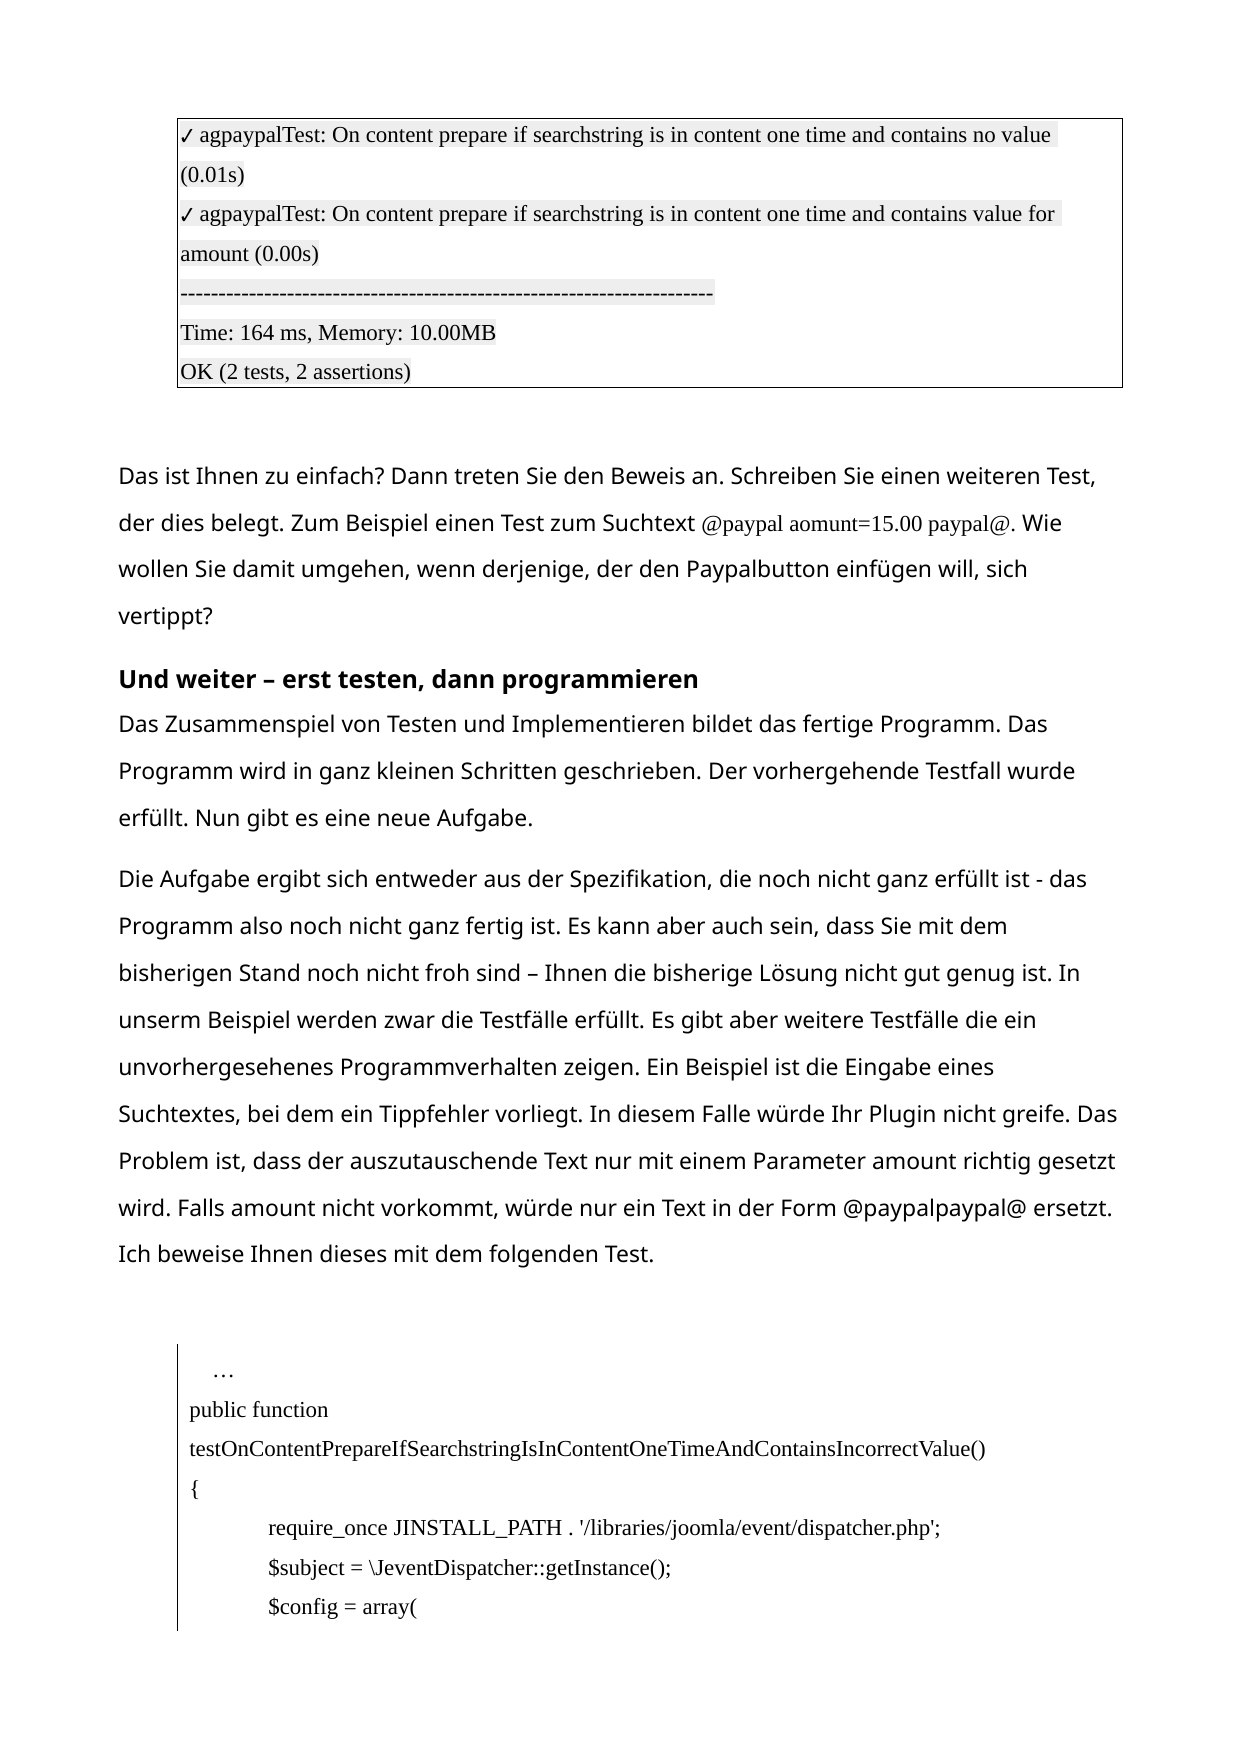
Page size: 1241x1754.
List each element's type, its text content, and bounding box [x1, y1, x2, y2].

text Das Zusammenspiel von Testen und Implementieren bildet das fertige Programm. Das Programm wird in ganz kleinen Schritten geschrieben. Der vorhergehende Testfall wurde erfüllt. Nun gibt es eine neue Aufgabe. [118, 708, 1122, 833]
text … public function testOnContentPrepareIfSearchstringIsInContentOneTimeAndContainsIncorrectValue() { require_once JINSTALL_PATH . '/libraries/joomla/event/dispatcher.php'; $subject = \JeventDispatcher::getInstance(); $config = array( [178, 1344, 1122, 1631]
text Das ist Ihnen zu einfach? Dann treten Sie den Beweis an. Schreiben Sie einen weiteren Test, der dies belegt. Zum Beispiel einen Test zum Suchtext @paypal aomunt=15.00 paypal@. Wie wollen Sie damit umgehen, wenn derjenige, der den Paypalbutton einfügen will, sich vertippt? [118, 459, 1122, 631]
text -------------------------------------------------------------- ✔ agpaypalTest: On content prepare if searchstring is in content one time and contains no value (0.01s) ✔ agpaypalTest: On content prepare if searchstring is in content one time and contains value for amount (0.00s) ---------------------------------------------------------------------- Time: 164 ms, Memory: 10.00MB OK (2 tests, 2 assertions) [178, 119, 1122, 387]
subtitle Und weiter – erst testen, dann programmieren [118, 662, 1122, 696]
text Die Aufgabe ergibt sich entweder aus der Spezifikation, die noch nicht ganz erfüllt ist - das Programm also noch nicht ganz fertig ist. Es kann aber auch sein, dass Sie mit dem bisherigen Stand noch nicht froh sind – Ihnen die bisherige Lösung nicht gut genug ist. In unserm Beispiel werden zwar die Testfälle erfüllt. Es gibt aber weitere Testfälle die ein unvorhergesehenes Programmverhalten zeigen. Ein Beispiel ist die Eingabe eines Suchtextes, bei dem ein Tippfehler vorliegt. In diesem Falle würde Ihr Plugin nicht greife. Das Problem ist, dass der auszutauschende Text nur mit einem Parameter amount richtig gesetzt wird. Falls amount nicht vorkommt, würde nur ein Text in der Form @paypalpaypal@ ersetzt. Ich beweise Ihnen dieses mit dem folgenden Test. [118, 863, 1122, 1270]
